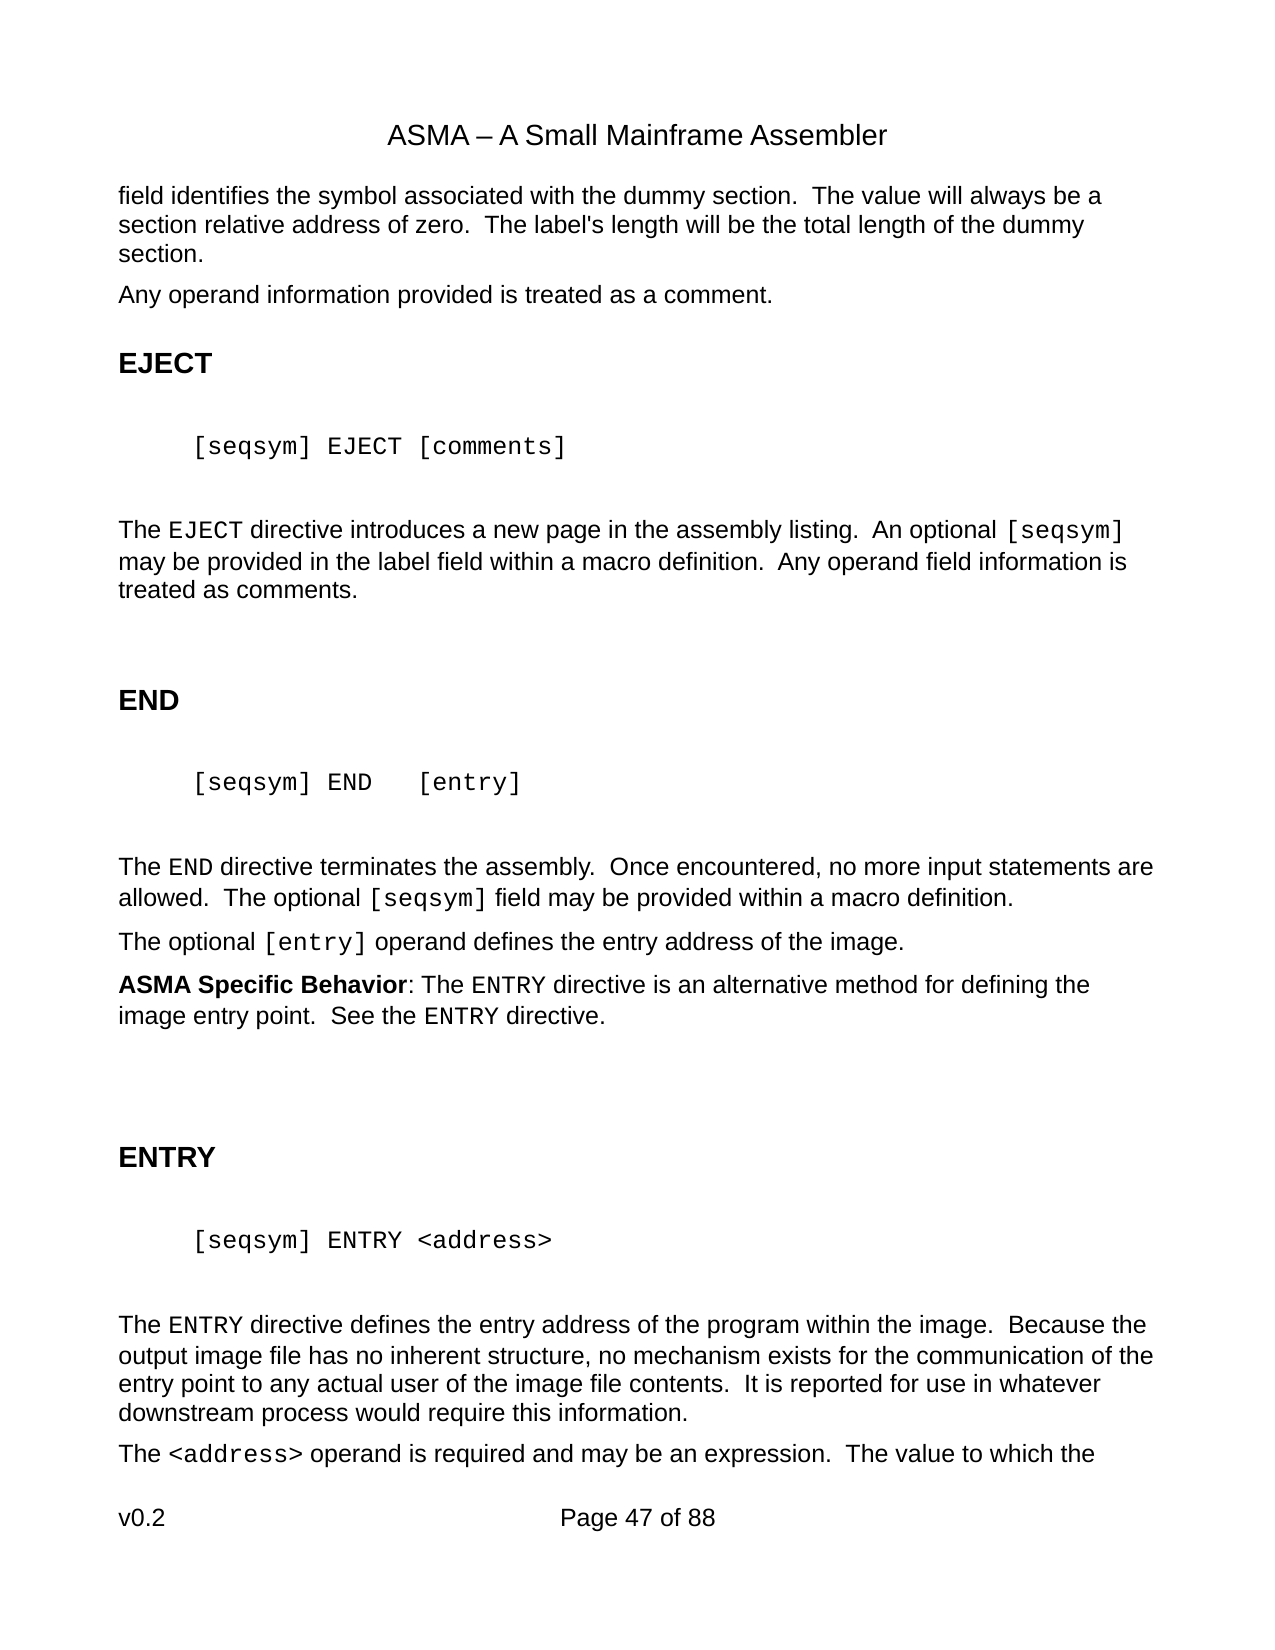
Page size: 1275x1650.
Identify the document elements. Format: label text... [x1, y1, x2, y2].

text [seqsym] ENTRY <address> [192, 1228, 1157, 1256]
subtitle ENTRY [118, 1140, 1157, 1174]
text [seqsym] END [entry] [192, 770, 1157, 798]
text The ENTRY directive defines the entry address of the program within the image. Because the output image file has no inherent structure, no mechanism exists for the communication of the entry point to any actual user of the image file contents. It is reported for use in whatever downstream process would require this information. [118, 1310, 1157, 1427]
text Any operand information provided is treated as a comment. [118, 280, 1157, 309]
text [seqsym] EJECT [comments] [192, 433, 1157, 462]
text The optional [entry] operand defines the entry address of the image. [118, 926, 1157, 957]
text The EJECT directive introduces a new page in the assembly listing. An optional [seqsym] may be provided in the label field within a macro definition. Any operand field information is treated as comments. [118, 516, 1157, 604]
text ASMA Specific Behavior: The ENTRY directive is an alternative method for defining the image entry point. See the ENTRY directive. [118, 970, 1157, 1032]
subtitle EJECT [118, 346, 1157, 380]
text The END directive terminates the assembly. Once encountered, no more input statements are allowed. The optional [seqsym] field may be provided within a macro definition. [118, 852, 1157, 914]
text The <address> operand is required and may be an expression. The value to which the [118, 1439, 1157, 1470]
subtitle END [118, 683, 1157, 716]
text field identifies the symbol associated with the dummy section. The value will always be a section relative address of zero. The label's length will be the total length of the dummy section. [118, 181, 1157, 267]
